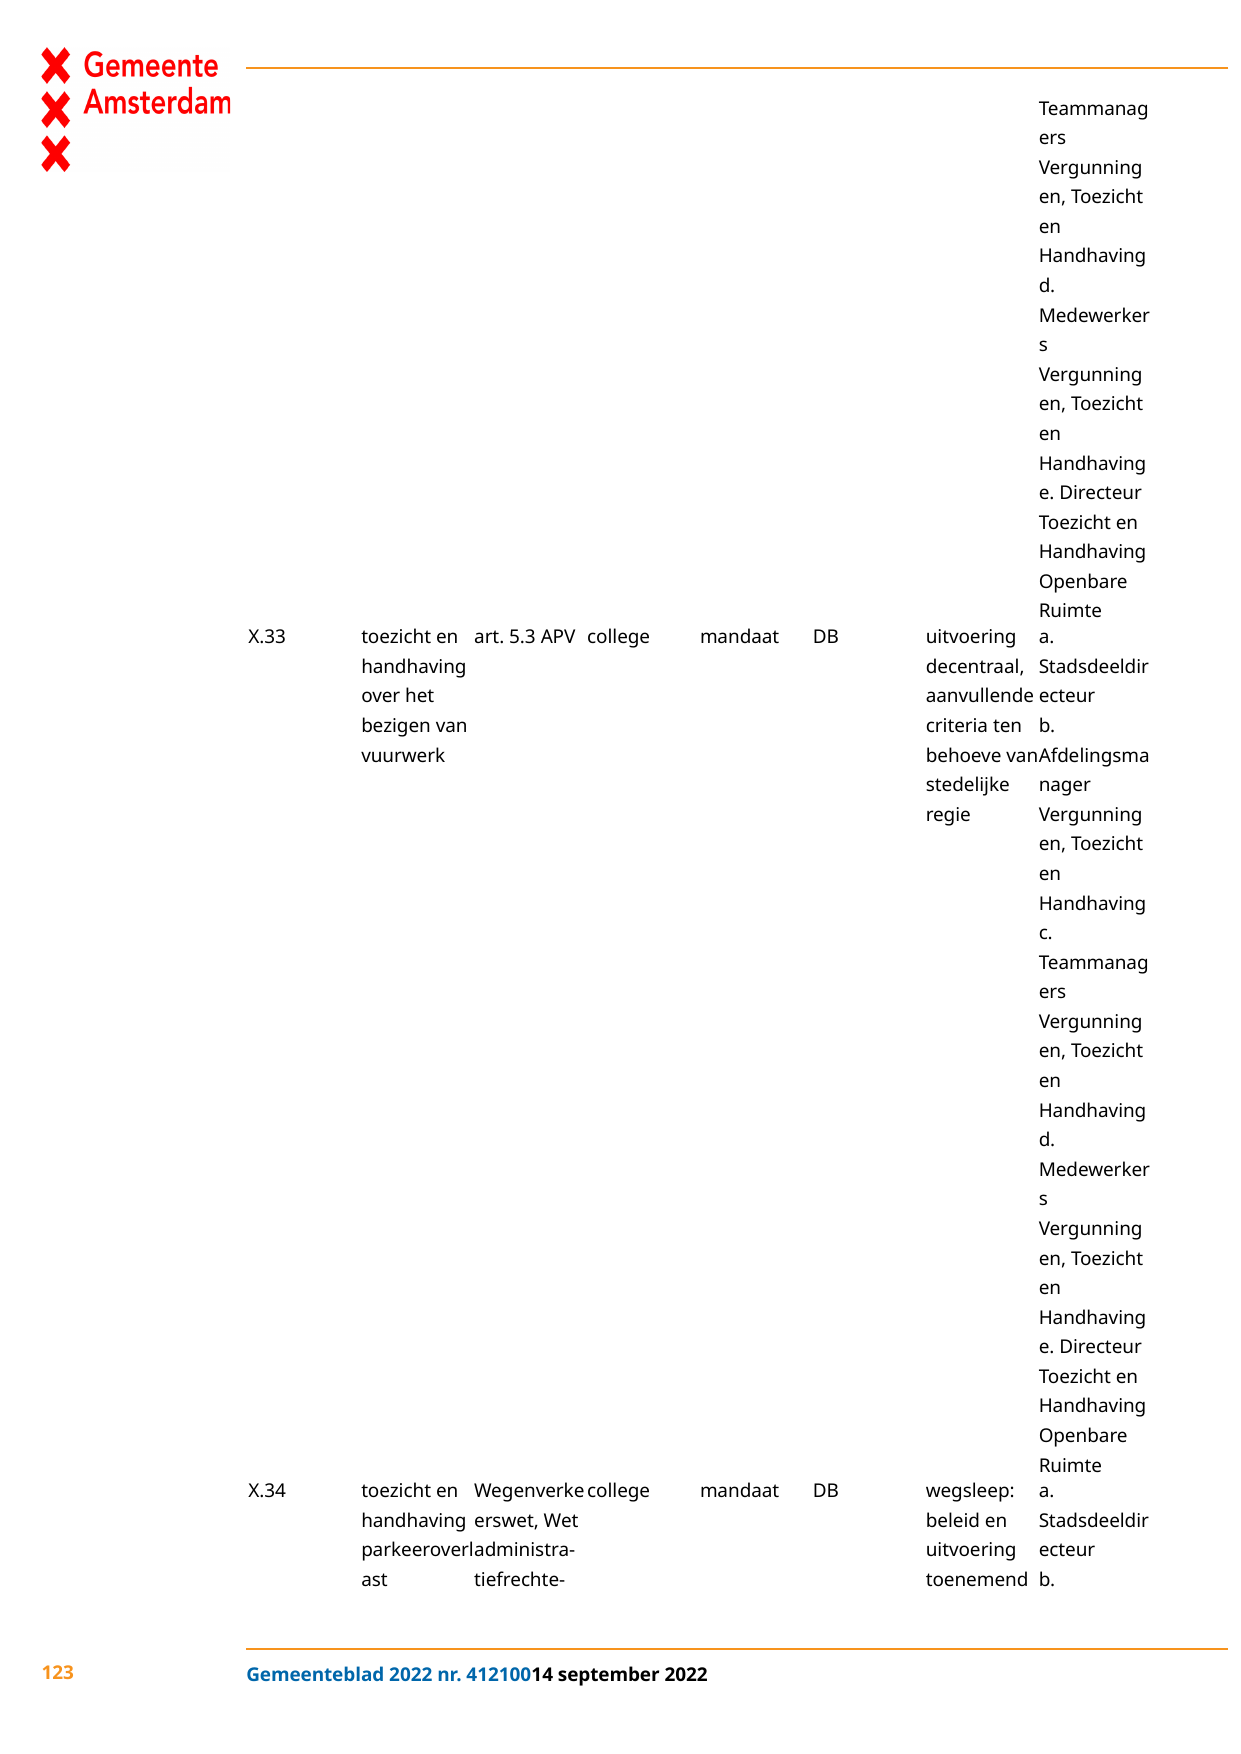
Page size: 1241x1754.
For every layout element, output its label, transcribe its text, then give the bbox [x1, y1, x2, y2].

table_cell Teammanagers Vergunningen, Toezicht en Handhaving d. Medewerkers Vergunningen, Toezicht en Handhaving e. Directeur Toezicht en Handhaving Openbare Ruimte [1039, 95, 1152, 623]
table_cell mandaat [700, 1478, 813, 1592]
table_cell DB [813, 1478, 926, 1592]
table_cell college [587, 624, 700, 1477]
table_cell Wegenverkeerswet, Wet administra-tiefrechte- [474, 1478, 587, 1592]
table_cell DB [813, 624, 926, 1477]
table_cell [361, 95, 474, 623]
table_cell toezicht en handhaving over het bezigen van vuurwerk [361, 624, 474, 1477]
table_cell X.33 [248, 624, 361, 1477]
table_cell mandaat [700, 624, 813, 1477]
picture [41, 47, 231, 172]
table_cell [474, 95, 587, 623]
table_cell X.34 [248, 1478, 361, 1592]
table_cell uitvoering decentraal, aanvullende criteria ten behoeve van stedelijke regie [926, 624, 1038, 1477]
table_cell [926, 95, 1038, 623]
table_cell college [587, 1478, 700, 1592]
table_cell art. 5.3 APV [474, 624, 587, 1477]
table_cell toezicht en handhaving parkeeroverlast [361, 1478, 474, 1592]
table_cell [700, 95, 813, 623]
table_cell a. Stadsdeeldirecteur b. Afdelingsmanager Vergunningen, Toezicht en Handhaving c. Teammanagers Vergunningen, Toezicht en Handhaving d. Medewerkers Vergunningen, Toezicht en Handhaving e. Directeur Toezicht en Handhaving Openbare Ruimte [1039, 624, 1152, 1477]
table_cell [248, 95, 361, 623]
table_cell [813, 95, 926, 623]
table_cell wegsleep: beleid en uitvoering toenemend [926, 1478, 1038, 1592]
table_cell a. Stadsdeeldirecteur b. [1039, 1478, 1152, 1592]
table_cell [587, 95, 700, 623]
